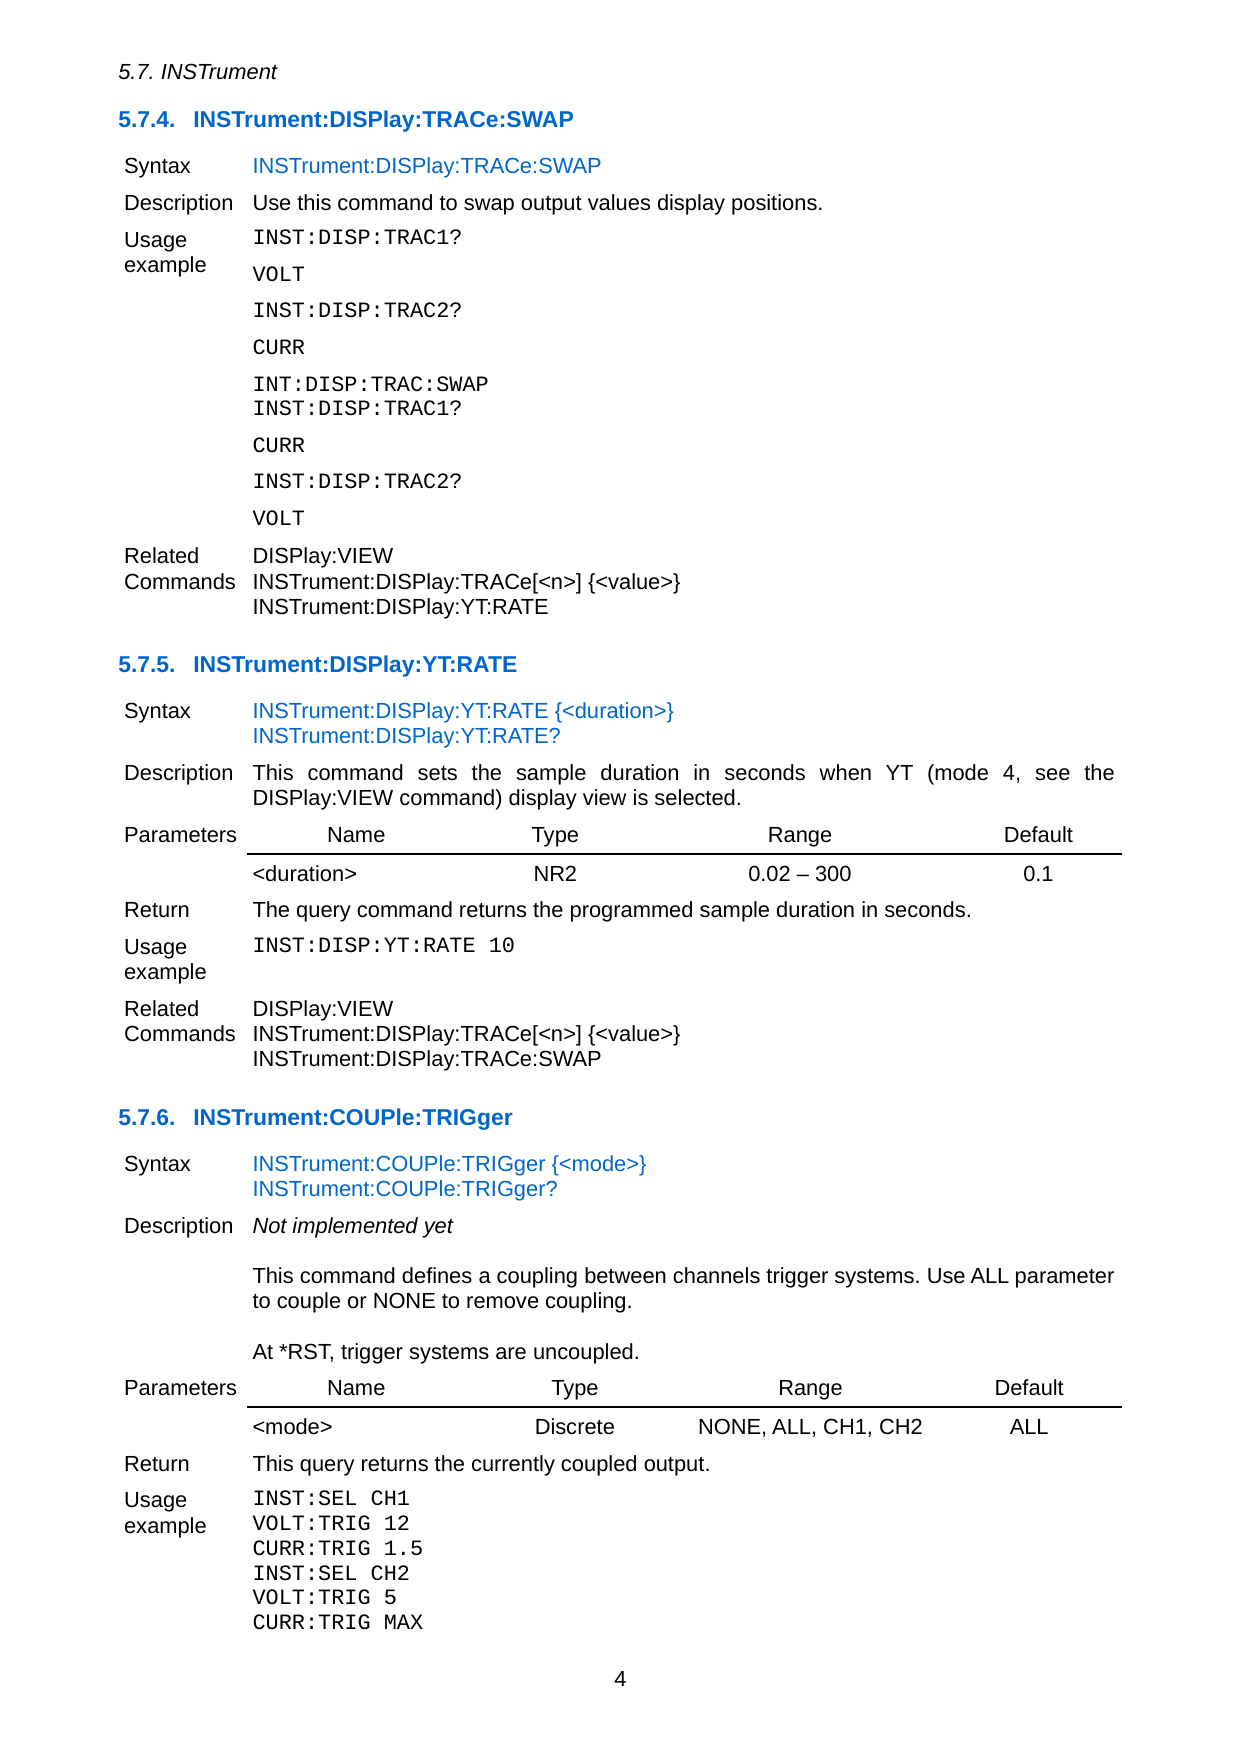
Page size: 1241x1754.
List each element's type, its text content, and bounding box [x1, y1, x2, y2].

table_cell Description [118, 754, 247, 816]
table_header Syntax [118, 1145, 247, 1207]
table_cell The query command returns the programmed sample duration in seconds. [247, 892, 1122, 928]
table_cell Name [247, 816, 465, 853]
table_cell DISPlay:VIEW INSTrument:DISPlay:TRACe[<n>] {<value>} INSTrument:DISPlay:YT:RATE [247, 538, 1122, 625]
table_cell Parameters [118, 1370, 247, 1445]
table_cell Default [936, 1370, 1122, 1406]
table_cell 0.02 – 300 [645, 855, 955, 892]
subtitle INSTrument:DISPlay:TRACe:SWAP [118, 106, 1122, 133]
table_cell Return [118, 1445, 247, 1482]
table_cell Default [955, 816, 1122, 853]
table_cell DISPlay:VIEW INSTrument:DISPlay:TRACe[<n>] {<value>} INSTrument:DISPlay:TRACe:SWAP [247, 990, 1122, 1077]
table_header Syntax [118, 693, 247, 754]
table_cell Name [247, 1370, 465, 1406]
table_cell INST:DISP:YT:RATE 10 [247, 928, 1122, 990]
table_cell <duration> [247, 855, 465, 892]
table_header INSTrument:DISPlay:TRACe:SWAP [247, 148, 1122, 184]
table_cell Use this command to swap output values display positions. [247, 184, 1122, 221]
table_cell Usage example [118, 928, 247, 990]
table_cell Not implemented yet This command defines a coupling between channels trigger systems. Use ALL parameter to couple or NONE to remove coupling. At *RST, trigger systems are uncoupled. [247, 1207, 1122, 1369]
table_cell Return [118, 892, 247, 928]
table_cell INST:SEL CH1 VOLT:TRIG 12 CURR:TRIG 1.5 INST:SEL CH2 VOLT:TRIG 5 CURR:TRIG MAX [247, 1482, 1122, 1642]
table_cell Range [645, 816, 955, 853]
table_cell Usage example [118, 221, 247, 538]
table_cell NR2 [465, 855, 645, 892]
table_cell INST:DISP:TRAC1? VOLT INST:DISP:TRAC2? CURR INT:DISP:TRAC:SWAP INST:DISP:TRAC1? CURR INST:DISP:TRAC2? VOLT [247, 221, 1122, 538]
table_cell Parameters [118, 816, 247, 892]
table_cell This command sets the sample duration in seconds when YT (mode 4, see the DISPlay:VIEW command) display view is selected. [247, 754, 1122, 816]
subtitle INSTrument:COUPle:TRIGger [118, 1104, 1122, 1130]
table_cell Range [684, 1370, 936, 1406]
table_cell <mode> [247, 1408, 465, 1445]
table_cell This query returns the currently coupled output. [247, 1445, 1122, 1482]
table_cell Type [465, 816, 645, 853]
subtitle INSTrument:DISPlay:YT:RATE [118, 651, 1122, 678]
table_cell 0.1 [955, 855, 1122, 892]
table_cell NONE, ALL, CH1, CH2 [684, 1408, 936, 1445]
table_cell Related Commands [118, 990, 247, 1077]
table_cell Related Commands [118, 538, 247, 625]
table_cell ALL [936, 1408, 1122, 1445]
table_cell Description [118, 1207, 247, 1369]
table_cell Discrete [465, 1408, 684, 1445]
table_cell Type [465, 1370, 684, 1406]
table_header Syntax [118, 148, 247, 184]
table_header INSTrument:COUPle:TRIGger {<mode>} INSTrument:COUPle:TRIGger? [247, 1145, 1122, 1207]
table_cell Description [118, 184, 247, 221]
table_header INSTrument:DISPlay:YT:RATE {<duration>} INSTrument:DISPlay:YT:RATE? [247, 693, 1122, 754]
table_cell Usage example [118, 1482, 247, 1642]
